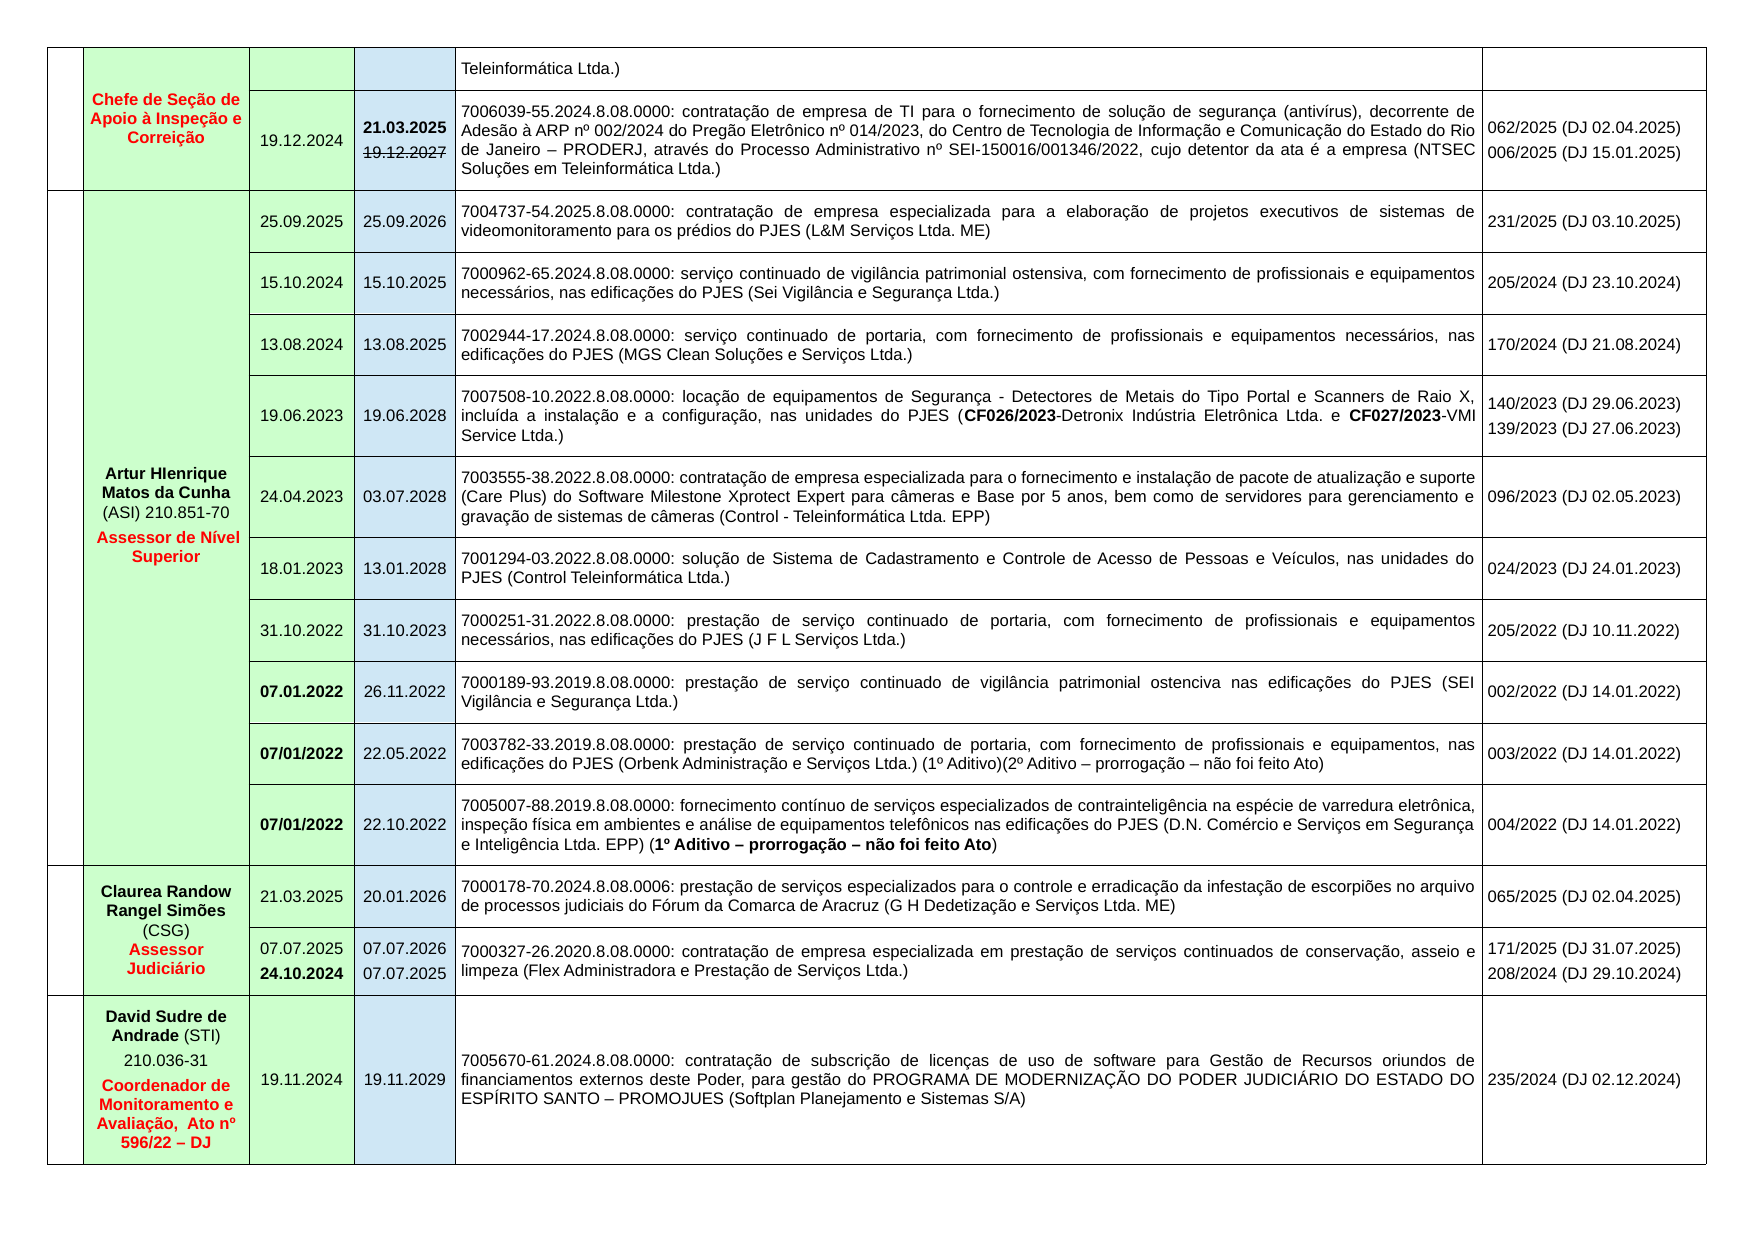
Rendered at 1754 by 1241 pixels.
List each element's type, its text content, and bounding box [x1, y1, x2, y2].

table_cell [48, 996, 83, 1164]
table_cell 21.03.2025 [250, 866, 354, 927]
table_cell 21.03.2025 19.12.2027 [355, 91, 455, 190]
table_cell 13.08.2024 [250, 315, 354, 375]
table_cell 19.11.2029 [355, 996, 455, 1164]
table_cell 7007508-10.2022.8.08.0000: locação de equipamentos de Segurança - Detectores de Metais do Tipo Portal e Scanners de Raio X, incluída a instalação e a configuração, nas unidades do PJES (CF026/2023-Detronix Indústria Eletrônica Ltda. e CF027/2023-VMI Service Ltda.) [456, 376, 1482, 456]
table_cell [355, 48, 455, 90]
table_cell 7000251-31.2022.8.08.0000: prestação de serviço continuado de portaria, com fornecimento de profissionais e equipamentos necessários, nas edificações do PJES (J F L Serviços Ltda.) [456, 600, 1482, 661]
table_cell 205/2022 (DJ 10.11.2022) [1483, 600, 1706, 661]
table_cell 7000178-70.2024.8.08.0006: prestação de serviços especializados para o controle e erradicação da infestação de escorpiões no arquivo de processos judiciais do Fórum da Comarca de Aracruz (G H Dedetização e Serviços Ltda. ME) [456, 866, 1482, 927]
table_cell 096/2023 (DJ 02.05.2023) [1483, 457, 1706, 537]
table_cell 26.11.2022 [355, 662, 455, 722]
table_cell 235/2024 (DJ 02.12.2024) [1483, 996, 1706, 1164]
table_cell [48, 191, 83, 865]
table_cell 024/2023 (DJ 24.01.2023) [1483, 538, 1706, 599]
table_cell 22.10.2022 [355, 785, 455, 865]
table_cell Claurea Randow Rangel Simões (CSG) Assessor Judiciário [84, 866, 249, 995]
table_cell 24.04.2023 [250, 457, 354, 537]
table_cell 19.06.2023 [250, 376, 354, 456]
table_cell 19.11.2024 [250, 996, 354, 1164]
table_cell 7000962-65.2024.8.08.0000: serviço continuado de vigilância patrimonial ostensiva, com fornecimento de profissionais e equipamentos necessários, nas edificações do PJES (Sei Vigilância e Segurança Ltda.) [456, 253, 1482, 313]
table_cell 07/01/2022 [250, 785, 354, 865]
table_cell [1483, 48, 1706, 90]
table_cell 25.09.2026 [355, 191, 455, 252]
table_cell 15.10.2025 [355, 253, 455, 313]
table_cell 13.01.2028 [355, 538, 455, 599]
table_cell 231/2025 (DJ 03.10.2025) [1483, 191, 1706, 252]
table_cell 7006039-55.2024.8.08.0000: contratação de empresa de TI para o fornecimento de solução de segurança (antivírus), decorrente de Adesão à ARP nº 002/2024 do Pregão Eletrônico nº 014/2023, do Centro de Tecnologia de Informação e Comunicação do Estado do Rio de Janeiro – PRODERJ, através do Processo Administrativo nº SEI-150016/001346/2022, cujo detentor da ata é a empresa (NTSEC Soluções em Teleinformática Ltda.) [456, 91, 1482, 190]
table_cell 07/01/2022 [250, 724, 354, 784]
table_cell 15.10.2024 [250, 253, 354, 313]
table_cell 13.08.2025 [355, 315, 455, 375]
table_cell 19.12.2024 [250, 91, 354, 190]
table_cell 31.10.2022 [250, 600, 354, 661]
table_cell [250, 48, 354, 90]
table_cell 140/2023 (DJ 29.06.2023) 139/2023 (DJ 27.06.2023) [1483, 376, 1706, 456]
table_cell 07.07.2026 07.07.2025 [355, 928, 455, 995]
table_cell 20.01.2026 [355, 866, 455, 927]
table_cell 19.06.2028 [355, 376, 455, 456]
table_cell 002/2022 (DJ 14.01.2022) [1483, 662, 1706, 722]
table_cell 7000189-93.2019.8.08.0000: prestação de serviço continuado de vigilância patrimonial ostenciva nas edificações do PJES (SEI Vigilância e Segurança Ltda.) [456, 662, 1482, 722]
table_cell 07.07.2025 24.10.2024 [250, 928, 354, 995]
table_cell [48, 866, 83, 995]
table_cell 7005670-61.2024.8.08.0000: contratação de subscrição de licenças de uso de software para Gestão de Recursos oriundos de financiamentos externos deste Poder, para gestão do PROGRAMA DE MODERNIZAÇÃO DO PODER JUDICIÁRIO DO ESTADO DO ESPÍRITO SANTO – PROMOJUES (Softplan Planejamento e Sistemas S/A) [456, 996, 1482, 1164]
table_cell Artur HIenrique Matos da Cunha (ASI) 210.851-70 Assessor de Nível Superior [84, 191, 249, 865]
table_cell 7003782-33.2019.8.08.0000: prestação de serviço continuado de portaria, com fornecimento de profissionais e equipamentos, nas edificações do PJES (Orbenk Administração e Serviços Ltda.) (1º Aditivo)(2º Aditivo – prorrogação – não foi feito Ato) [456, 724, 1482, 784]
table_cell 7005007-88.2019.8.08.0000: fornecimento contínuo de serviços especializados de contrainteligência na espécie de varredura eletrônica, inspeção física em ambientes e análise de equipamentos telefônicos nas edificações do PJES (D.N. Comércio e Serviços em Segurança e Inteligência Ltda. EPP) (1º Aditivo – prorrogação – não foi feito Ato) [456, 785, 1482, 865]
table_cell 03.07.2028 [355, 457, 455, 537]
table_cell David Sudre de Andrade (STI) 210.036-31 Coordenador de Monitoramento e Avaliação, Ato nº 596/22 – DJ [84, 996, 249, 1164]
table_cell 31.10.2023 [355, 600, 455, 661]
table_cell 25.09.2025 [250, 191, 354, 252]
table_cell 170/2024 (DJ 21.08.2024) [1483, 315, 1706, 375]
table_cell 171/2025 (DJ 31.07.2025) 208/2024 (DJ 29.10.2024) [1483, 928, 1706, 995]
table_cell [48, 48, 83, 190]
table_cell Teleinformática Ltda.) [456, 48, 1482, 90]
table_cell 7002944-17.2024.8.08.0000: serviço continuado de portaria, com fornecimento de profissionais e equipamentos necessários, nas edificações do PJES (MGS Clean Soluções e Serviços Ltda.) [456, 315, 1482, 375]
table_cell 22.05.2022 [355, 724, 455, 784]
table_cell 205/2024 (DJ 23.10.2024) [1483, 253, 1706, 313]
table_cell 062/2025 (DJ 02.04.2025) 006/2025 (DJ 15.01.2025) [1483, 91, 1706, 190]
table_cell Chefe de Seção de Apoio à Inspeção e Correição [84, 48, 249, 190]
table_cell 004/2022 (DJ 14.01.2022) [1483, 785, 1706, 865]
table_cell 065/2025 (DJ 02.04.2025) [1483, 866, 1706, 927]
table_cell 07.01.2022 [250, 662, 354, 722]
table_cell 18.01.2023 [250, 538, 354, 599]
table_cell 7003555-38.2022.8.08.0000: contratação de empresa especializada para o fornecimento e instalação de pacote de atualização e suporte (Care Plus) do Software Milestone Xprotect Expert para câmeras e Base por 5 anos, bem como de servidores para gerenciamento e gravação de sistemas de câmeras (Control - Teleinformática Ltda. EPP) [456, 457, 1482, 537]
table_cell 7001294-03.2022.8.08.0000: solução de Sistema de Cadastramento e Controle de Acesso de Pessoas e Veículos, nas unidades do PJES (Control Teleinformática Ltda.) [456, 538, 1482, 599]
table_cell 003/2022 (DJ 14.01.2022) [1483, 724, 1706, 784]
table_cell 7004737-54.2025.8.08.0000: contratação de empresa especializada para a elaboração de projetos executivos de sistemas de videomonitoramento para os prédios do PJES (L&M Serviços Ltda. ME) [456, 191, 1482, 252]
table_cell 7000327-26.2020.8.08.0000: contratação de empresa especializada em prestação de serviços continuados de conservação, asseio e limpeza (Flex Administradora e Prestação de Serviços Ltda.) [456, 928, 1482, 995]
